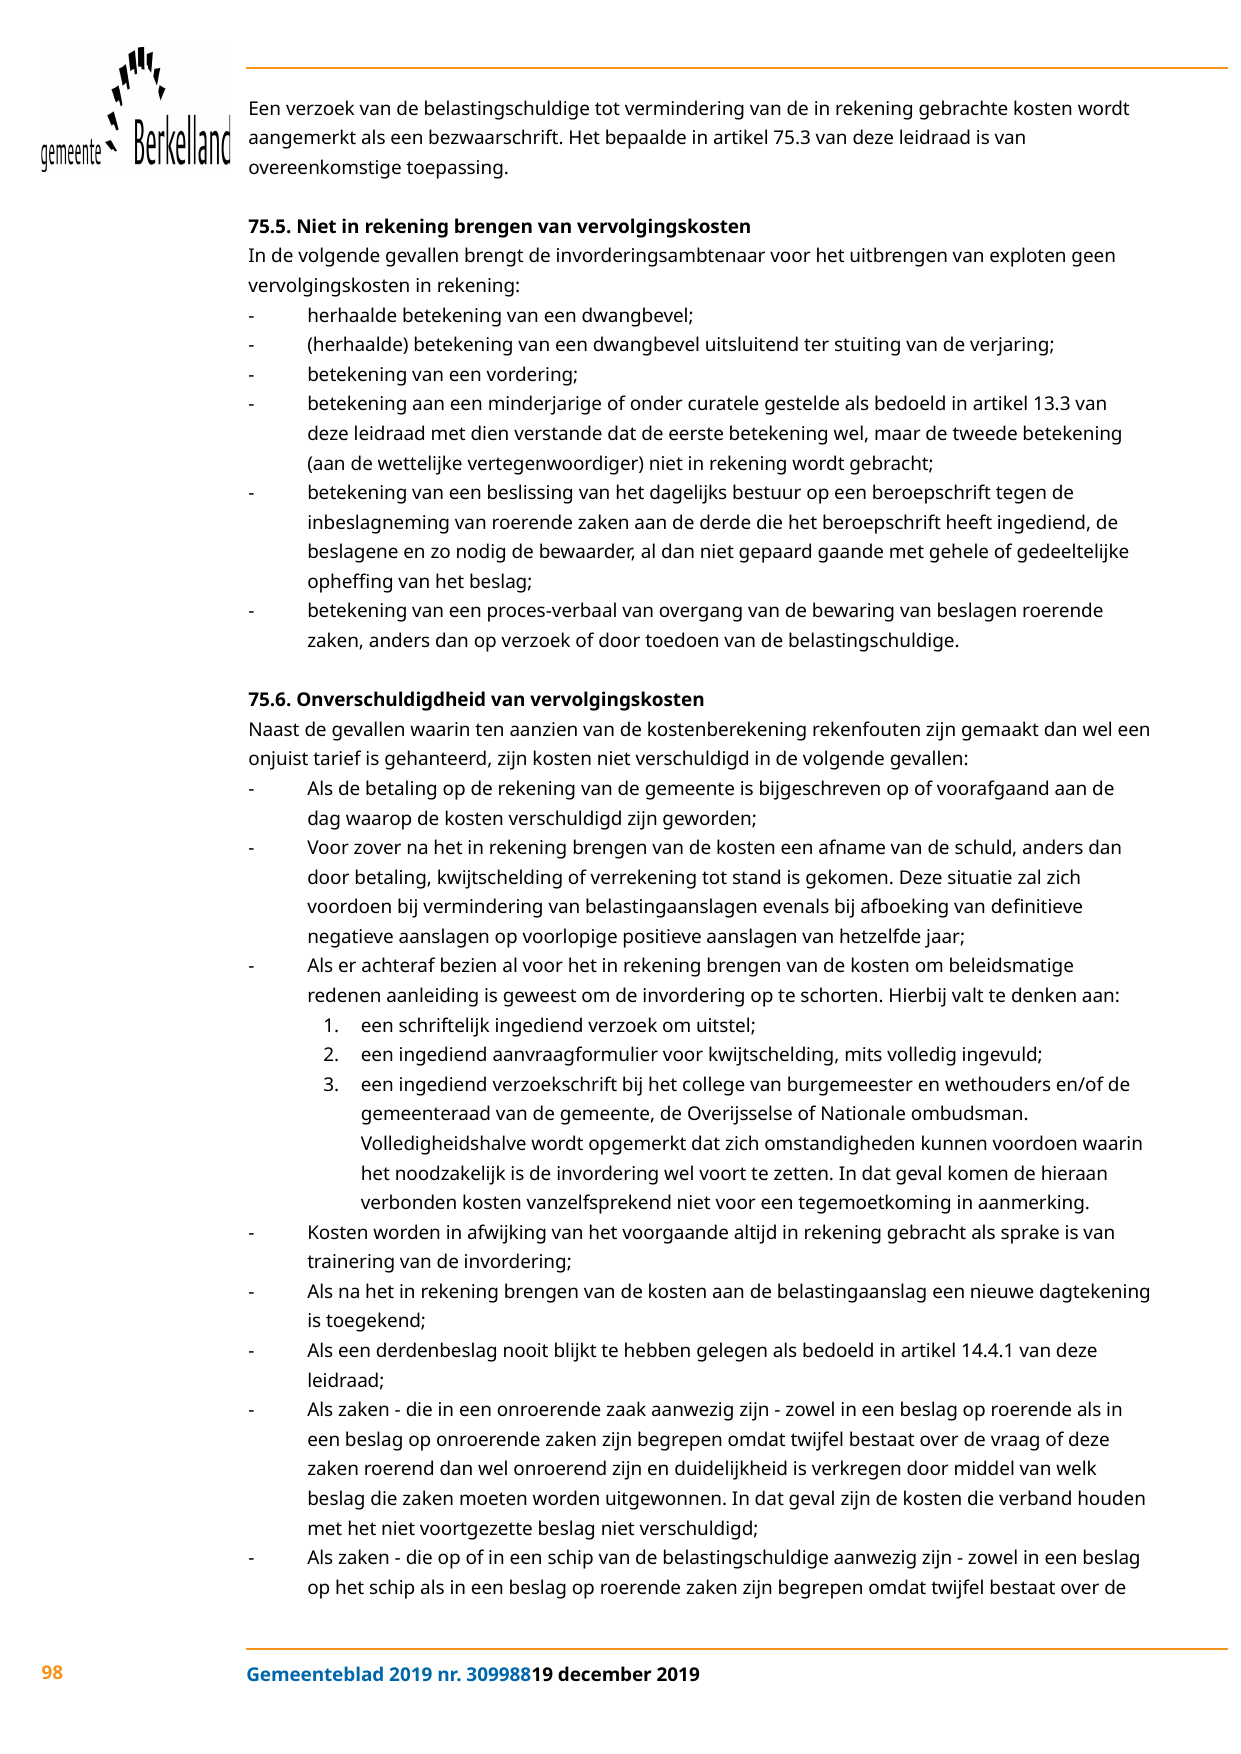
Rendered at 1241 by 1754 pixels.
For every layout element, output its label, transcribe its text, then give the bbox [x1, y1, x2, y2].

list (herhaalde) betekening van een dwangbevel uitsluitend ter stuiting van de verjaring; [248, 331, 1152, 357]
list Volledigheidshalve wordt opgemerkt dat zich omstandigheden kunnen voordoen waarin het noodzakelijk is de invordering wel voort te zetten. In dat geval komen de hieraan verbonden kosten vanzelfsprekend niet voor een tegemoetkoming in aanmerking. [323, 1130, 1152, 1215]
list een schriftelijk ingediend verzoek om uitstel; [323, 1012, 1152, 1038]
text 75.6. Onverschuldigdheid van vervolgingskosten [248, 686, 1152, 712]
list betekening aan een minderjarige of onder curatele gestelde als bedoeld in artikel 13.3 van deze leidraad met dien verstande dat de eerste betekening wel, maar de tweede betekening (aan de wettelijke vertegenwoordiger) niet in rekening wordt gebracht; [248, 391, 1152, 476]
list Voor zover na het in rekening brengen van de kosten een afname van de schuld, anders dan door betaling, kwijtschelding of verrekening tot stand is gekomen. Deze situatie zal zich voordoen bij vermindering van belastingaanslagen evenals bij afboeking van definitieve negatieve aanslagen op voorlopige positieve aanslagen van hetzelfde jaar; [248, 834, 1152, 949]
text In de volgende gevallen brengt de invorderingsambtenaar voor het uitbrengen van exploten geen vervolgingskosten in rekening: [248, 243, 1152, 298]
list Kosten worden in afwijking van het voorgaande altijd in rekening gebracht als sprake is van trainering van de invordering; [248, 1219, 1152, 1274]
list Als zaken - die in een onroerende zaak aanwezig zijn - zowel in een beslag op roerende als in een beslag op onroerende zaken zijn begrepen omdat twijfel bestaat over de vraag of deze zaken roerend dan wel onroerend zijn en duidelijkheid is verkregen door middel van welk beslag die zaken moeten worden uitgewonnen. In dat geval zijn de kosten die verband houden met het niet voortgezette beslag niet verschuldigd; [248, 1396, 1152, 1541]
list een ingediend aanvraagformulier voor kwijtschelding, mits volledig ingevuld; [323, 1041, 1152, 1067]
list betekening van een proces-verbaal van overgang van de bewaring van beslagen roerende zaken, anders dan op verzoek of door toedoen van de belastingschuldige. [248, 598, 1152, 653]
list herhaalde betekening van een dwangbevel; [248, 302, 1152, 328]
list Als er achteraf bezien al voor het in rekening brengen van de kosten om beleidsmatige redenen aanleiding is geweest om de invordering op te schorten. Hierbij valt te denken aan: [248, 953, 1152, 1008]
list Als de betaling op de rekening van de gemeente is bijgeschreven op of voorafgaand aan de dag waarop de kosten verschuldigd zijn geworden; [248, 775, 1152, 831]
text Naast de gevallen waarin ten aanzien van de kostenberekening rekenfouten zijn gemaakt dan wel een onjuist tarief is gehanteerd, zijn kosten niet verschuldigd in de volgende gevallen: [248, 716, 1152, 771]
text 75.5. Niet in rekening brengen van vervolgingskosten [248, 213, 1152, 239]
list betekening van een vordering; [248, 361, 1152, 387]
list Als een derdenbeslag nooit blijkt te hebben gelegen als bedoeld in artikel 14.4.1 van deze leidraad; [248, 1337, 1152, 1393]
list Als zaken - die op of in een schip van de belastingschuldige aanwezig zijn - zowel in een beslag op het schip als in een beslag op roerende zaken zijn begrepen omdat twijfel bestaat over de [248, 1544, 1152, 1600]
list betekening van een beslissing van het dagelijks bestuur op een beroepschrift tegen de inbeslagneming van roerende zaken aan de derde die het beroepschrift heeft ingediend, de beslagene en zo nodig de bewaarder, al dan niet gepaard gaande met gehele of gedeeltelijke opheffing van het beslag; [248, 479, 1152, 594]
list een ingediend verzoekschrift bij het college van burgemeester en wethouders en/of de gemeenteraad van de gemeente, de Overijsselse of Nationale ombudsman. [323, 1071, 1152, 1126]
picture [41, 47, 231, 172]
list Als na het in rekening brengen van de kosten aan de belastingaanslag een nieuwe dagtekening is toegekend; [248, 1278, 1152, 1333]
text Een verzoek van de belastingschuldige tot vermindering van de in rekening gebrachte kosten wordt aangemerkt als een bezwaarschrift. Het bepaalde in artikel 75.3 van deze leidraad is van overeenkomstige toepassing. [248, 95, 1152, 180]
